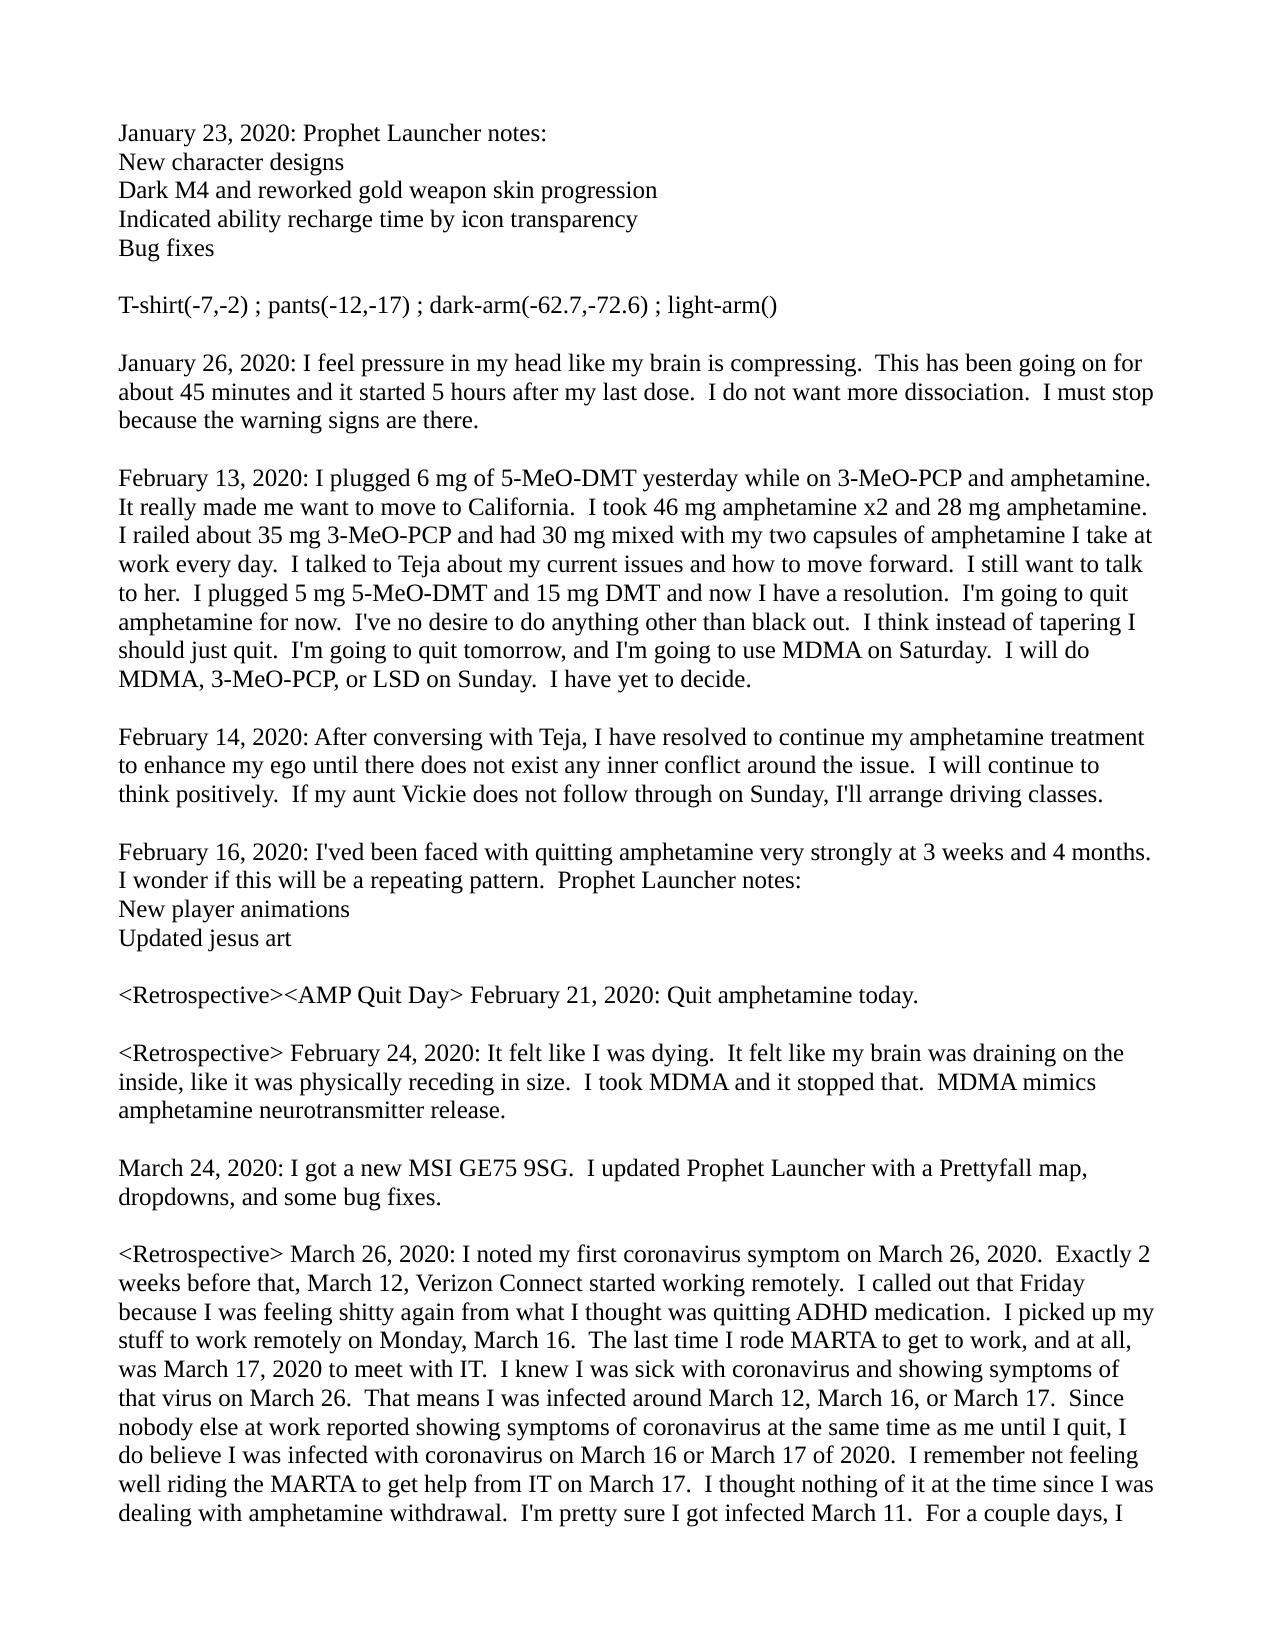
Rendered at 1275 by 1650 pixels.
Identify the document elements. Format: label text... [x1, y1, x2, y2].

text Bug fixes [118, 233, 1157, 262]
text February 13, 2020: I plugged 6 mg of 5-MeO-DMT yesterday while on 3-MeO-PCP and amphetamine. It really made me want to move to California. I took 46 mg amphetamine x2 and 28 mg amphetamine. I railed about 35 mg 3-MeO-PCP and had 30 mg mixed with my two capsules of amphetamine I take at work every day. I talked to Teja about my current issues and how to move forward. I still want to talk to her. I plugged 5 mg 5-MeO-DMT and 15 mg DMT and now I have a resolution. I'm going to quit amphetamine for now. I've no desire to do anything other than black out. I think instead of tapering I should just quit. I'm going to quit tomorrow, and I'm going to use MDMA on Saturday. I will do MDMA, 3-MeO-PCP, or LSD on Sunday. I have yet to decide. [118, 463, 1157, 693]
text <Retrospective> March 26, 2020: I noted my first coronavirus symptom on March 26, 2020. Exactly 2 weeks before that, March 12, Verizon Connect started working remotely. I called out that Friday because I was feeling shitty again from what I thought was quitting ADHD medication. I picked up my stuff to work remotely on Monday, March 16. The last time I rode MARTA to get to work, and at all, was March 17, 2020 to meet with IT. I knew I was sick with coronavirus and showing symptoms of that virus on March 26. That means I was infected around March 12, March 16, or March 17. Since nobody else at work reported showing symptoms of coronavirus at the same time as me until I quit, I do believe I was infected with coronavirus on March 16 or March 17 of 2020. I remember not feeling well riding the MARTA to get help from IT on March 17. I thought nothing of it at the time since I was dealing with amphetamine withdrawal. I'm pretty sure I got infected March 11. For a couple days, I [118, 1239, 1157, 1527]
text March 24, 2020: I got a new MSI GE75 9SG. I updated Prophet Launcher with a Prettyfall map, dropdowns, and some bug fixes. [118, 1153, 1157, 1211]
text February 14, 2020: After conversing with Teja, I have resolved to continue my amphetamine treatment to enhance my ego until there does not exist any inner conflict around the issue. I will continue to think positively. If my aunt Vickie does not follow through on Sunday, I'll arrange driving classes. [118, 722, 1157, 808]
text February 16, 2020: I'ved been faced with quitting amphetamine very strongly at 3 weeks and 4 months. I wonder if this will be a repeating pattern. Prophet Launcher notes: [118, 837, 1157, 894]
text January 23, 2020: Prophet Launcher notes: [118, 118, 1157, 147]
text Dark M4 and reworked gold weapon skin progression [118, 176, 1157, 204]
text January 26, 2020: I feel pressure in my head like my brain is compressing. This has been going on for about 45 minutes and it started 5 hours after my last dose. I do not want more dissociation. I must stop because the warning signs are there. [118, 348, 1157, 434]
text Updated jesus art [118, 923, 1157, 952]
text Indicated ability recharge time by icon transparency [118, 204, 1157, 233]
text <Retrospective> February 24, 2020: It felt like I was dying. It felt like my brain was draining on the inside, like it was physically receding in size. I took MDMA and it stopped that. MDMA mimics amphetamine neurotransmitter release. [118, 1038, 1157, 1124]
text T-shirt(-7,-2) ; pants(-12,-17) ; dark-arm(-62.7,-72.6) ; light-arm() [118, 291, 1157, 319]
text New character designs [118, 147, 1157, 176]
text <Retrospective><AMP Quit Day> February 21, 2020: Quit amphetamine today. [118, 981, 1157, 1009]
text New player animations [118, 894, 1157, 923]
